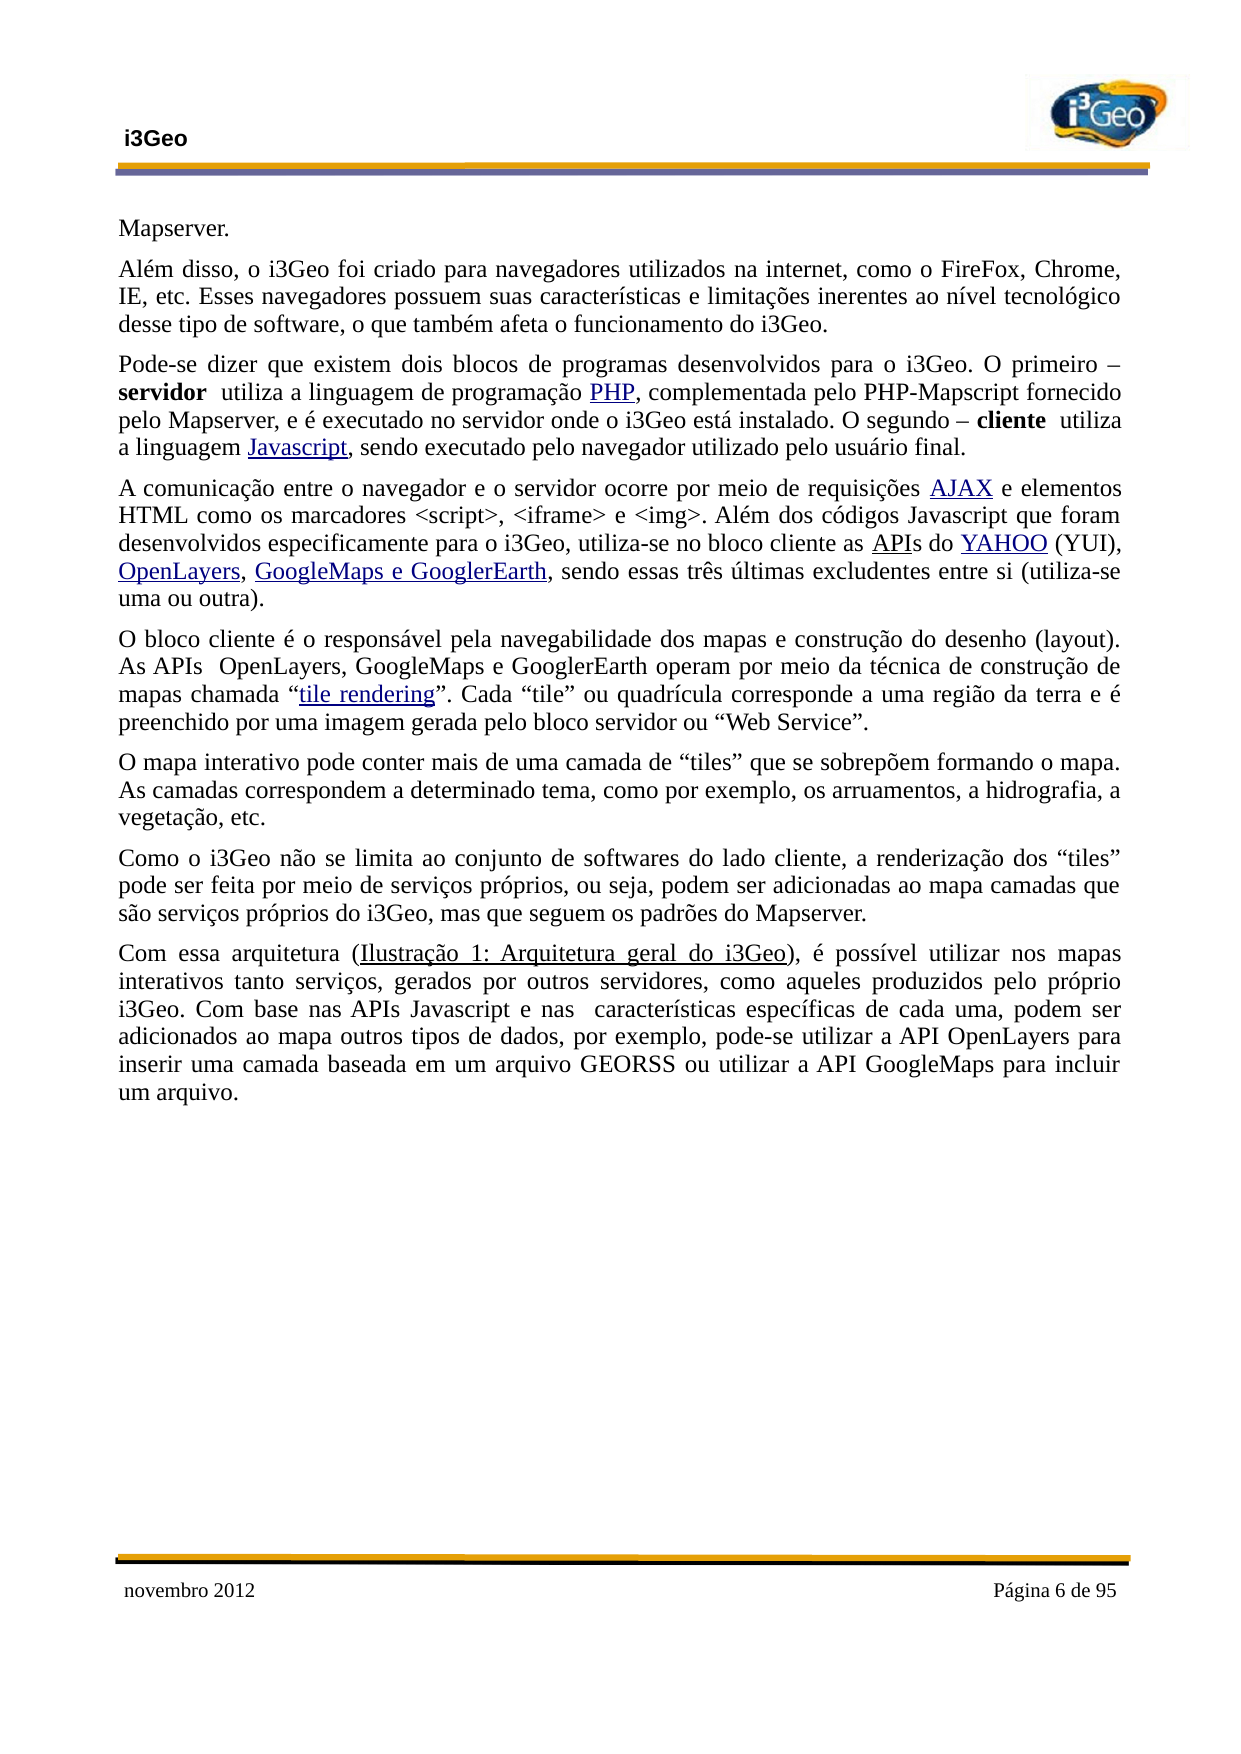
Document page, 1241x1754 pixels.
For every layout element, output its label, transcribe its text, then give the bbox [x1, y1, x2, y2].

text Além disso, o i3Geo foi criado para navegadores utilizados na internet, como o FireFox, Chrome, IE, etc. Esses navegadores possuem suas características e limitações inerentes ao nível tecnológico desse tipo de software, o que também afeta o funcionamento do i3Geo. [118, 255, 1122, 338]
picture [1025, 74, 1191, 151]
text Pode-se dizer que existem dois blocos de programas desenvolvidos para o i3Geo. O primeiro – servidor utiliza a linguagem de programação PHP, complementada pelo PHP-Mapscript fornecido pelo Mapserver, e é executado no servidor onde o i3Geo está instalado. O segundo – cliente utiliza a linguagem Javascript, sendo executado pelo navegador utilizado pelo usuário final. [118, 350, 1122, 461]
text A comunicação entre o navegador e o servidor ocorre por meio de requisições AJAX e elementos HTML como os marcadores <script>, <iframe> e <img>. Além dos códigos Javascript que foram desenvolvidos especificamente para o i3Geo, utiliza-se no bloco cliente as APIs do YAHOO (YUI), OpenLayers, GoogleMaps e GooglerEarth, sendo essas três últimas excludentes entre si (utiliza-se uma ou outra). [118, 474, 1122, 612]
text Mapserver. [118, 214, 1122, 242]
text O bloco cliente é o responsável pela navegabilidade dos mapas e construção do desenho (layout). As APIs OpenLayers, GoogleMaps e GooglerEarth operam por meio da técnica de construção de mapas chamada “tile rendering”. Cada “tile” ou quadrícula corresponde a uma região da terra e é preenchido por uma imagem gerada pelo bloco servidor ou “Web Service”. [118, 625, 1122, 736]
text Com essa arquitetura (Ilustração 1: Arquitetura geral do i3Geo), é possível utilizar nos mapas interativos tanto serviços, gerados por outros servidores, como aqueles produzidos pelo próprio i3Geo. Com base nas APIs Javascript e nas características específicas de cada uma, podem ser adicionados ao mapa outros tipos de dados, por exemplo, pode-se utilizar a API OpenLayers para inserir uma camada baseada em um arquivo GEORSS ou utilizar a API GoogleMaps para incluir um arquivo. [118, 939, 1122, 1106]
text Como o i3Geo não se limita ao conjunto de softwares do lado cliente, a renderização dos “tiles” pode ser feita por meio de serviços próprios, ou seja, podem ser adicionadas ao mapa camadas que são serviços próprios do i3Geo, mas que seguem os padrões do Mapserver. [118, 844, 1122, 927]
text O mapa interativo pode conter mais de uma camada de “tiles” que se sobrepõem formando o mapa. As camadas correspondem a determinado tema, como por exemplo, os arruamentos, a hidrografia, a vegetação, etc. [118, 748, 1122, 831]
